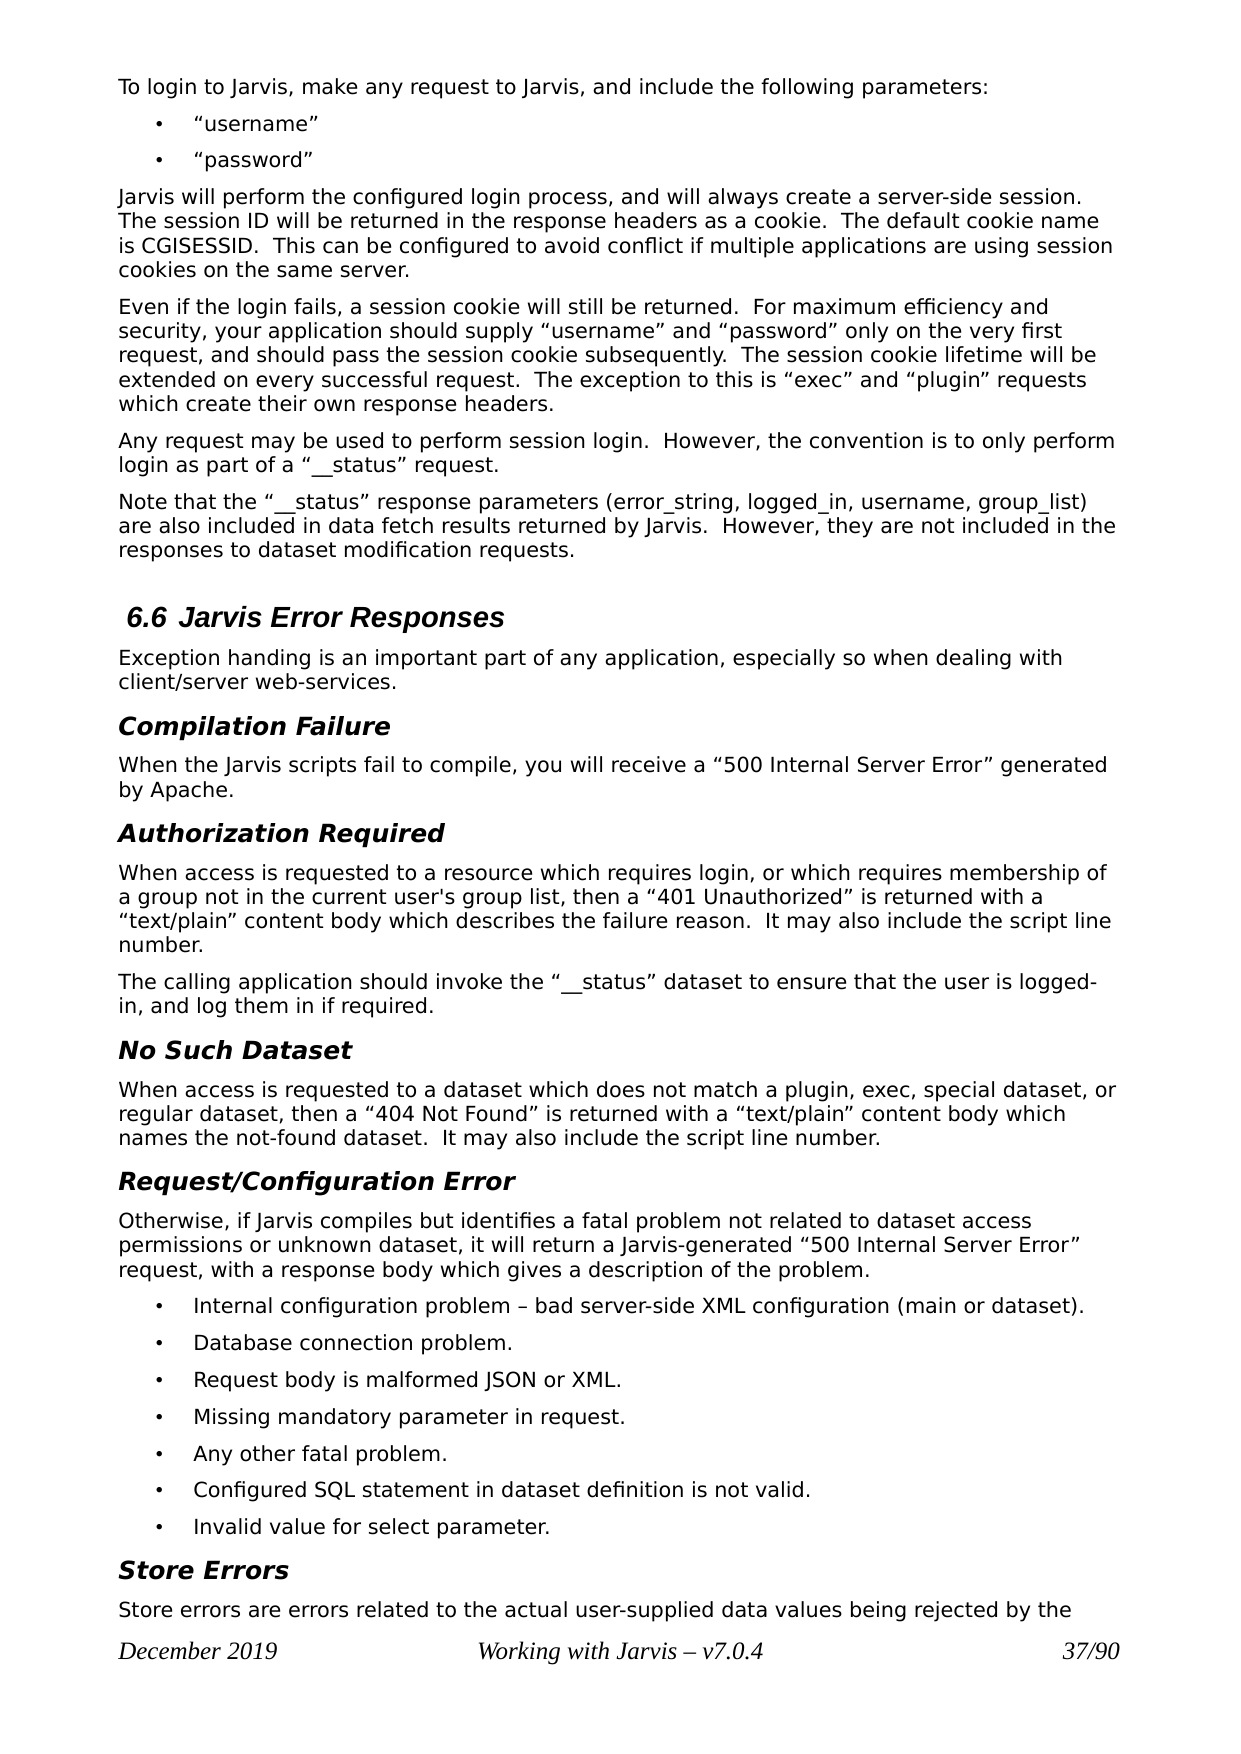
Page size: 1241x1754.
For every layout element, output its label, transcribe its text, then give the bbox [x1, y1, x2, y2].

text When access is requested to a resource which requires login, or which requires membership of a group not in the current user's group list, then a “401 Unauthorized” is returned with a “text/plain” content body which describes the failure reason. It may also include the script line number. [118, 861, 1122, 958]
list Request body is malformed JSON or XML. [156, 1368, 1122, 1392]
text Even if the login fails, a session cookie will still be returned. For maximum efficiency and security, your application should supply “username” and “password” only on the very first request, and should pass the session cookie subsequently. The session cookie lifetime will be extended on every successful request. The exception to this is “exec” and “plugin” requests which create their own response headers. [118, 295, 1122, 416]
text The calling application should invoke the “__status” dataset to ensure that the user is logged-in, and log them in if required. [118, 970, 1122, 1019]
list Internal configuration problem – bad server-side XML configuration (main or dataset). [156, 1294, 1122, 1319]
list Any other fatal problem. [156, 1442, 1122, 1466]
subtitle Authorization Required [118, 819, 1122, 848]
subtitle Jarvis Error Responses [118, 600, 1122, 634]
list Database connection problem. [156, 1331, 1122, 1356]
text Jarvis will perform the configured login process, and will always create a server-side session. The session ID will be returned in the response headers as a cookie. The default cookie name is CGISESSID. This can be configured to avoid conflict if multiple applications are using session cookies on the same server. [118, 185, 1122, 282]
text Otherwise, if Jarvis compiles but identifies a fatal problem not related to dataset access permissions or unknown dataset, it will return a Jarvis-generated “500 Internal Server Error” request, with a response body which gives a description of the problem. [118, 1209, 1122, 1282]
subtitle Request/Configuration Error [118, 1168, 1122, 1197]
list “username” [156, 112, 1122, 136]
subtitle Compilation Failure [118, 712, 1122, 741]
text Note that the “__status” response parameters (error_string, logged_in, username, group_list) are also included in data fetch results returned by Jarvis. However, they are not included in the responses to dataset modification requests. [118, 490, 1122, 563]
list Configured SQL statement in dataset definition is not valid. [156, 1478, 1122, 1503]
text When access is requested to a dataset which does not match a plugin, exec, special dataset, or regular dataset, then a “404 Not Found” is returned with a “text/plain” content body which names the not-found dataset. It may also include the script line number. [118, 1078, 1122, 1150]
text Exception handing is an important part of any application, especially so when dealing with client/server web-services. [118, 646, 1122, 695]
list Missing mandatory parameter in request. [156, 1405, 1122, 1429]
text Store errors are errors related to the actual user-supplied data values being rejected by the [118, 1598, 1122, 1622]
list “password” [156, 148, 1122, 173]
subtitle Store Errors [118, 1557, 1122, 1586]
text Any request may be used to perform session login. However, the convention is to only perform login as part of a “__status” request. [118, 429, 1122, 477]
text When the Jarvis scripts fail to compile, you will receive a “500 Internal Server Error” generated by Apache. [118, 753, 1122, 802]
list Invalid value for select parameter. [156, 1515, 1122, 1539]
subtitle No Such Dataset [118, 1036, 1122, 1065]
text To login to Jarvis, make any request to Jarvis, and include the following parameters: [118, 75, 1122, 99]
